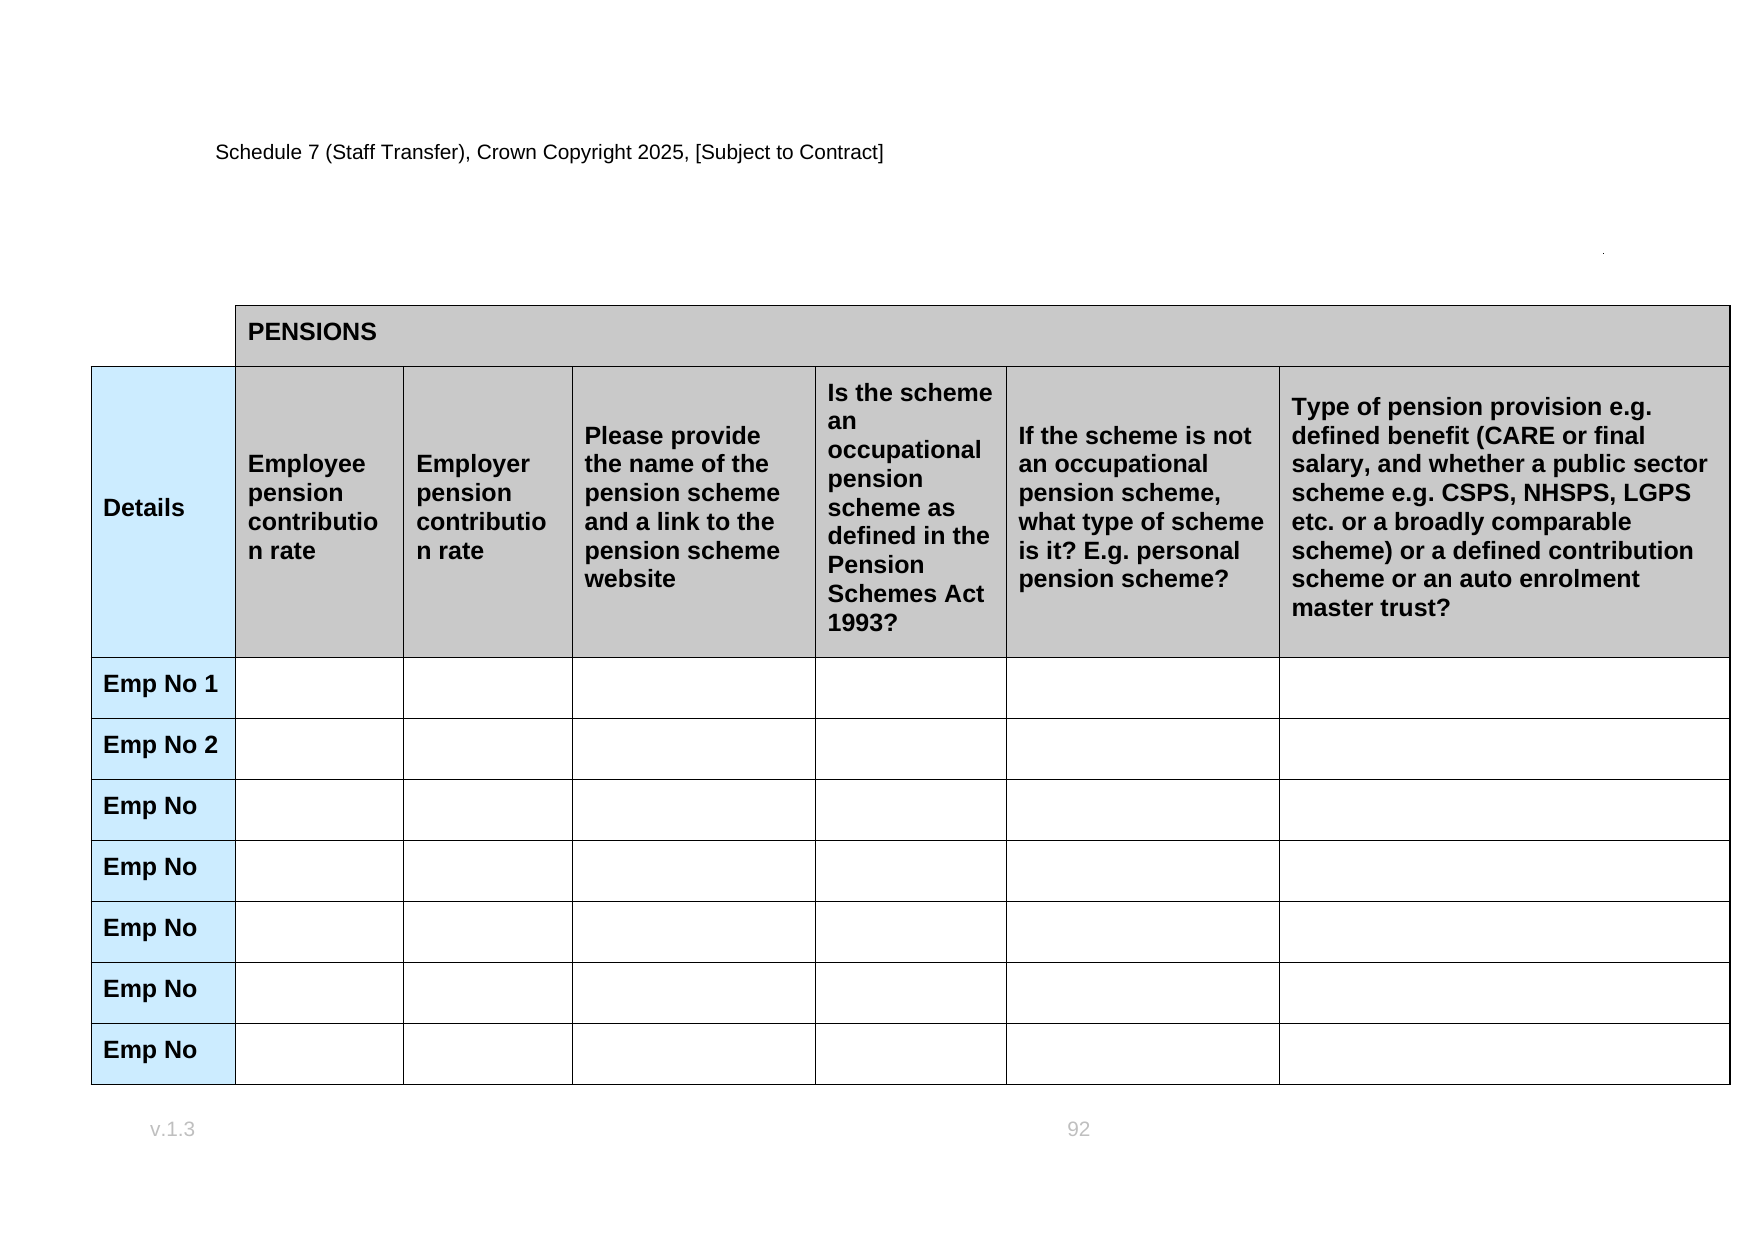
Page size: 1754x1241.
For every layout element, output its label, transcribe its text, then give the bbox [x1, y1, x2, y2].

table_cell Emp No [92, 780, 235, 840]
table_cell Emp No [92, 963, 235, 1023]
table_cell [573, 1024, 815, 1084]
table_cell [236, 658, 403, 718]
table_cell [816, 658, 1006, 718]
table_cell [1280, 1024, 1729, 1084]
table_cell [573, 719, 815, 779]
table_cell [236, 902, 403, 962]
table_cell [1280, 780, 1729, 840]
table_cell [816, 1024, 1006, 1084]
table_cell [1007, 780, 1279, 840]
table_cell [1007, 902, 1279, 962]
table_cell [1280, 902, 1729, 962]
table_cell [816, 902, 1006, 962]
table_cell [573, 902, 815, 962]
table_cell [573, 780, 815, 840]
table_cell [404, 780, 572, 840]
table_cell [1007, 658, 1279, 718]
table_cell [404, 963, 572, 1023]
table_cell [816, 780, 1006, 840]
table_cell Details [92, 367, 235, 657]
table_cell Is the scheme an occupational pension scheme as defined in the Pension Schemes Act 1993? [816, 367, 1006, 657]
table_cell Type of pension provision e.g. defined benefit (CARE or final salary, and whether a public sector scheme e.g. CSPS, NHSPS, LGPS etc. or a broadly comparable scheme) or a defined contribution scheme or an auto enrolment master trust? [1280, 367, 1729, 657]
table_cell [1007, 963, 1279, 1023]
table_cell [404, 841, 572, 901]
table_cell [1280, 719, 1729, 779]
table_cell [404, 1024, 572, 1084]
table_cell [816, 841, 1006, 901]
table_cell [236, 719, 403, 779]
table_cell [404, 902, 572, 962]
table_header [91, 305, 235, 366]
table_cell [1007, 841, 1279, 901]
table_cell Please provide the name of the pension scheme and a link to the pension scheme website [573, 367, 815, 657]
table_cell Emp No 2 [92, 719, 235, 779]
table_cell [404, 719, 572, 779]
table_cell Emp No [92, 1024, 235, 1084]
table_cell [1280, 963, 1729, 1023]
table_cell [404, 658, 572, 718]
table_cell [236, 780, 403, 840]
table_cell Emp No [92, 902, 235, 962]
table_cell [1280, 658, 1729, 718]
table_cell Emp No 1 [92, 658, 235, 718]
table_cell [816, 963, 1006, 1023]
table_cell Employer pension contribution rate [404, 367, 572, 657]
table_cell [236, 1024, 403, 1084]
table_cell [573, 963, 815, 1023]
table_cell [236, 963, 403, 1023]
table_cell [573, 658, 815, 718]
table_cell [1007, 1024, 1279, 1084]
table_cell Emp No [92, 841, 235, 901]
table_cell [1007, 719, 1279, 779]
table_header PENSIONS [236, 306, 1729, 366]
table_cell [816, 719, 1006, 779]
table_cell [1280, 841, 1729, 901]
table_cell If the scheme is not an occupational pension scheme, what type of scheme is it? E.g. personal pension scheme? [1007, 367, 1279, 657]
table_cell Employee pension contribution rate [236, 367, 403, 657]
table_cell [573, 841, 815, 901]
table_cell [236, 841, 403, 901]
